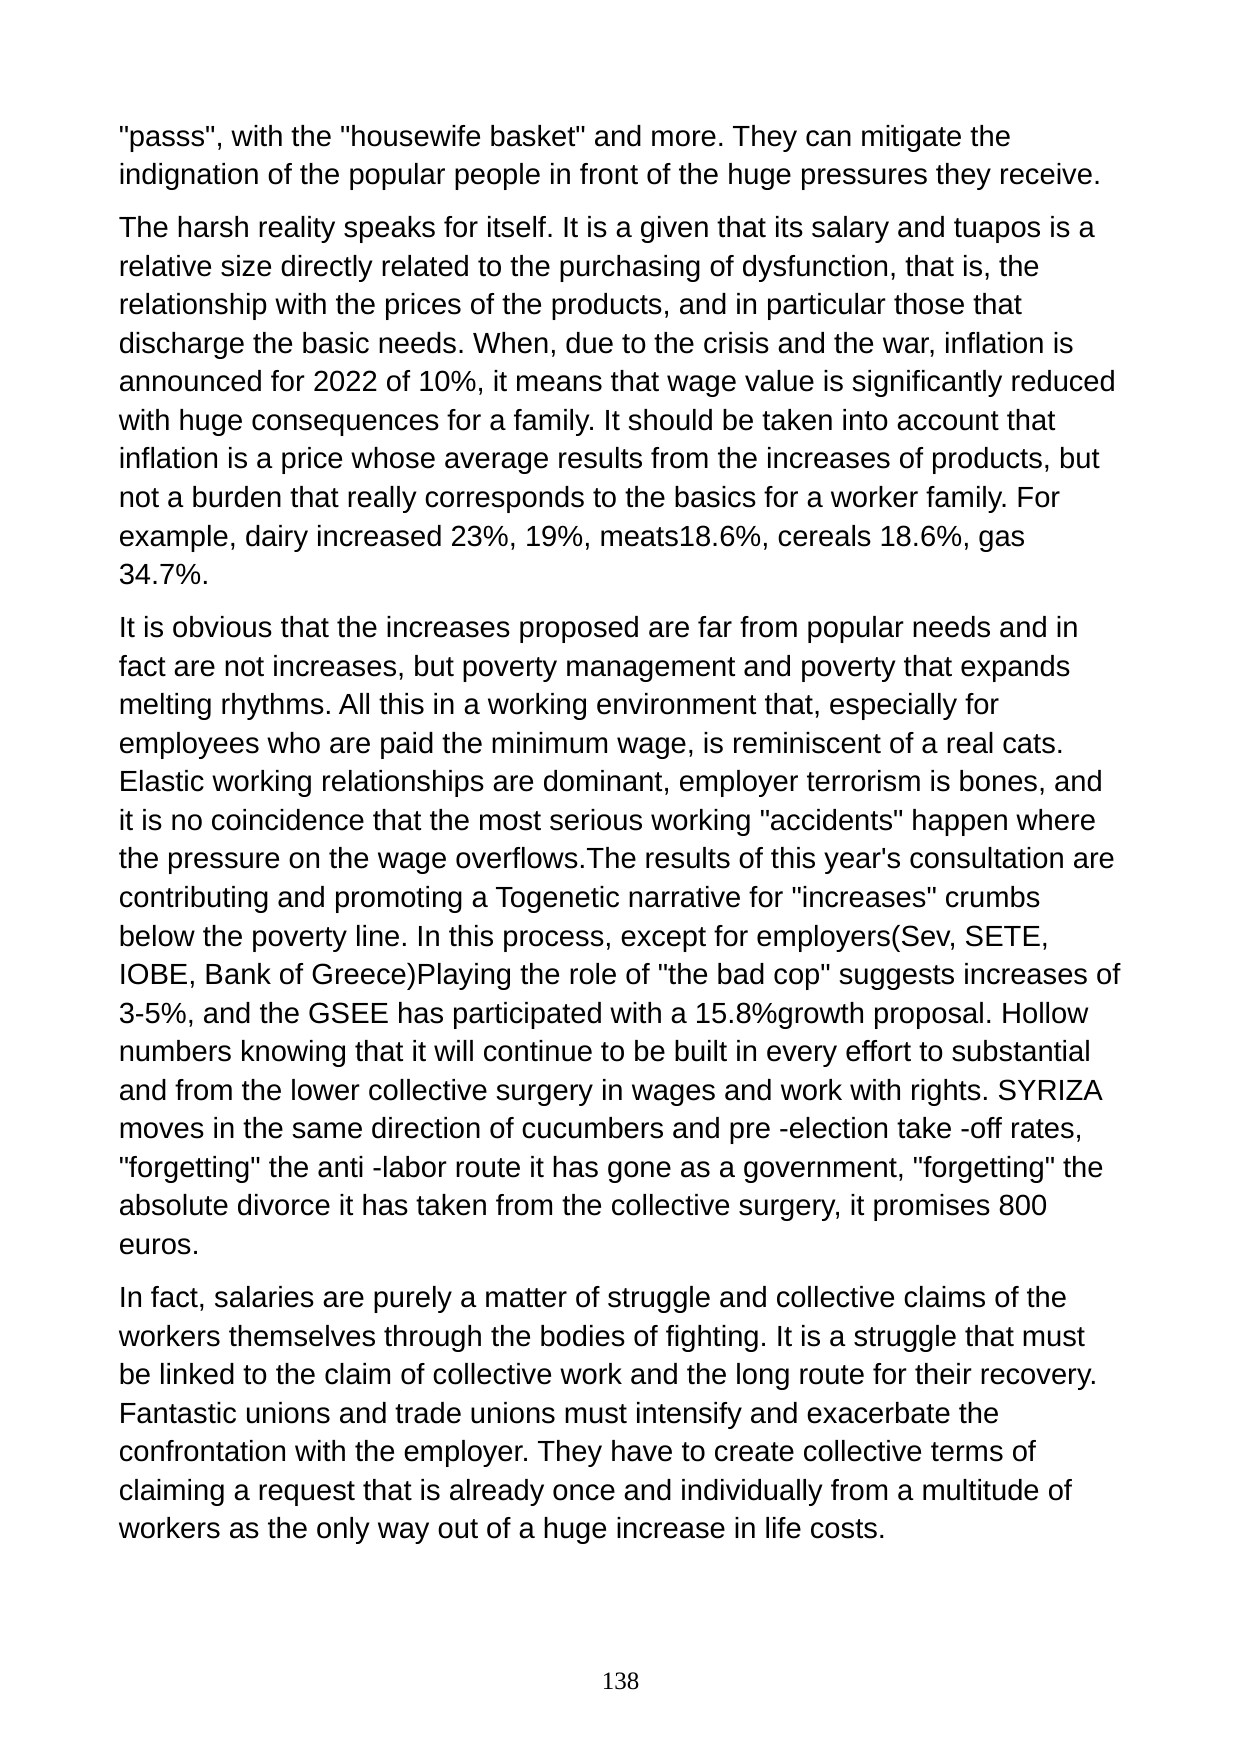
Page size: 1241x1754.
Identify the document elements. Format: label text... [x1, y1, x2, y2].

text It is obvious that the increases proposed are far from popular needs and in fact are not increases, but poverty management and poverty that expands melting rhythms. All this in a working environment that, especially for employees who are paid the minimum wage, is reminiscent of a real cats. Elastic working relationships are dominant, employer terrorism is bones, and it is no coincidence that the most serious working "accidents" happen where the pressure on the wage overflows.The results of this year's consultation are contributing and promoting a Togenetic narrative for "increases" crumbs below the poverty line. In this process, except for employers(Sev, SETE, IOBE, Bank of Greece)Playing the role of "the bad cop" suggests increases of 3-5%, and the GSEE has participated with a 15.8%growth proposal. Hollow numbers knowing that it will continue to be built in every effort to substantial and from the lower collective surgery in wages and work with rights. SYRIZA moves in the same direction of cucumbers and pre -election take -off rates, "forgetting" the anti -labor route it has gone as a government, "forgetting" the absolute divorce it has taken from the collective surgery, it promises 800 euros. [118, 610, 1122, 1260]
text In fact, salaries are purely a matter of struggle and collective claims of the workers themselves through the bodies of fighting. It is a struggle that must be linked to the claim of collective work and the long route for their recovery. Fantastic unions and trade unions must intensify and exacerbate the confrontation with the employer. They have to create collective terms of claiming a request that is already once and individually from a multitude of workers as the only way out of a huge increase in life costs. [118, 1280, 1122, 1545]
text The harsh reality speaks for itself. It is a given that its salary and tuapos is a relative size directly related to the purchasing of dysfunction, that is, the relationship with the prices of the products, and in particular those that discharge the basic needs. When, due to the crisis and the war, inflation is announced for 2022 of 10%, it means that wage value is significantly reduced with huge consequences for a family. It should be taken into account that inflation is a price whose average results from the increases of products, but not a burden that really corresponds to the basics for a worker family. For example, dairy increased 23%, 19%, meats18.6%, cereals 18.6%, gas 34.7%. [118, 210, 1122, 591]
text "passs", with the "housewife basket" and more. They can mitigate the indignation of the popular people in front of the huge pressures they receive. [118, 118, 1122, 191]
